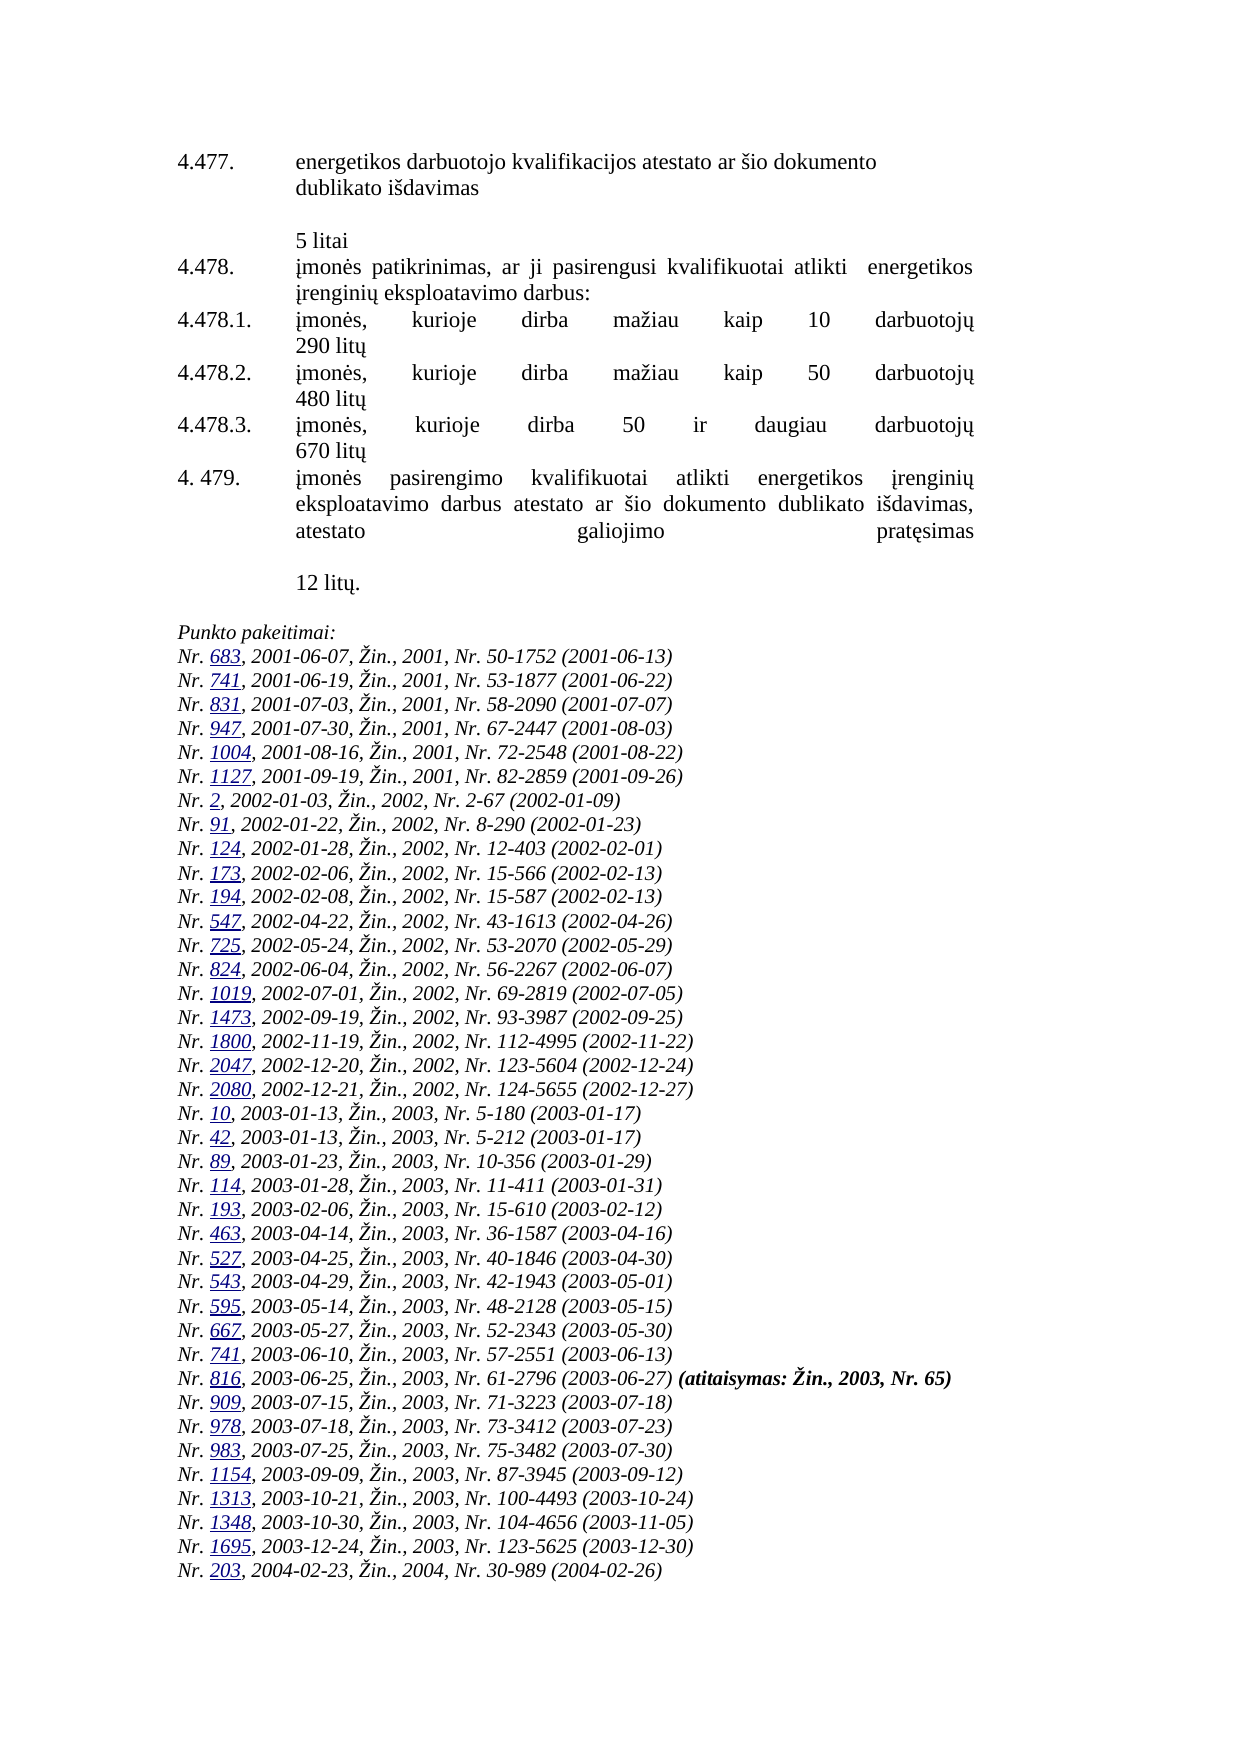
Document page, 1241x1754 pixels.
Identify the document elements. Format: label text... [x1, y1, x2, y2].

text Nr. 1313, 2003-10-21, Žin., 2003, Nr. 100-4493 (2003-10-24) [177, 1486, 1122, 1510]
text Nr. 1019, 2002-07-01, Žin., 2002, Nr. 69-2819 (2002-07-05) [177, 981, 1122, 1005]
text Nr. 124, 2002-01-28, Žin., 2002, Nr. 12-403 (2002-02-01) [177, 836, 1122, 860]
text Nr. 2047, 2002-12-20, Žin., 2002, Nr. 123-5604 (2002-12-24) [177, 1053, 1122, 1077]
text Nr. 463, 2003-04-14, Žin., 2003, Nr. 36-1587 (2003-04-16) [177, 1221, 1122, 1245]
text Nr. 683, 2001-06-07, Žin., 2001, Nr. 50-1752 (2001-06-13) [177, 644, 1122, 668]
text 4.477. energetikos darbuotojo kvalifikacijos atestato ar šio dokumento dublikato išdavimas 5 litai [177, 148, 974, 253]
text Nr. 595, 2003-05-14, Žin., 2003, Nr. 48-2128 (2003-05-15) [177, 1293, 1122, 1318]
text Nr. 909, 2003-07-15, Žin., 2003, Nr. 71-3223 (2003-07-18) [177, 1390, 1122, 1414]
text Nr. 741, 2001-06-19, Žin., 2001, Nr. 53-1877 (2001-06-22) [177, 668, 1122, 692]
text Nr. 2, 2002-01-03, Žin., 2002, Nr. 2-67 (2002-01-09) [177, 788, 1122, 812]
text Nr. 1004, 2001-08-16, Žin., 2001, Nr. 72-2548 (2001-08-22) [177, 740, 1122, 764]
text Nr. 978, 2003-07-18, Žin., 2003, Nr. 73-3412 (2003-07-23) [177, 1414, 1122, 1438]
text 4.478.3. įmonės, kurioje dirba 50 ir daugiau darbuotojų 670 litų [177, 411, 974, 464]
text Nr. 741, 2003-06-10, Žin., 2003, Nr. 57-2551 (2003-06-13) [177, 1342, 1122, 1366]
text 4.478.1. įmonės, kurioje dirba mažiau kaip 10 darbuotojų 290 litų [177, 306, 974, 358]
text Nr. 194, 2002-02-08, Žin., 2002, Nr. 15-587 (2002-02-13) [177, 884, 1122, 908]
text Nr. 725, 2002-05-24, Žin., 2002, Nr. 53-2070 (2002-05-29) [177, 933, 1122, 957]
text Nr. 10, 2003-01-13, Žin., 2003, Nr. 5-180 (2003-01-17) [177, 1101, 1122, 1125]
text Nr. 831, 2001-07-03, Žin., 2001, Nr. 58-2090 (2001-07-07) [177, 692, 1122, 716]
text Nr. 547, 2002-04-22, Žin., 2002, Nr. 43-1613 (2002-04-26) [177, 908, 1122, 933]
text Nr. 1127, 2001-09-19, Žin., 2001, Nr. 82-2859 (2001-09-26) [177, 764, 1122, 788]
text Nr. 983, 2003-07-25, Žin., 2003, Nr. 75-3482 (2003-07-30) [177, 1438, 1122, 1462]
text Nr. 527, 2003-04-25, Žin., 2003, Nr. 40-1846 (2003-04-30) [177, 1245, 1122, 1269]
text Nr. 42, 2003-01-13, Žin., 2003, Nr. 5-212 (2003-01-17) [177, 1125, 1122, 1149]
text Nr. 543, 2003-04-29, Žin., 2003, Nr. 42-1943 (2003-05-01) [177, 1269, 1122, 1293]
text Nr. 816, 2003-06-25, Žin., 2003, Nr. 61-2796 (2003-06-27) (atitaisymas: Žin., 2003, Nr. 65) [177, 1366, 1122, 1390]
text 4.478. įmonės patikrinimas, ar ji pasirengusi kvalifikuotai atlikti energetikos įrenginių eksploatavimo darbus: [177, 253, 974, 306]
text Nr. 667, 2003-05-27, Žin., 2003, Nr. 52-2343 (2003-05-30) [177, 1318, 1122, 1342]
text Nr. 1800, 2002-11-19, Žin., 2002, Nr. 112-4995 (2002-11-22) [177, 1029, 1122, 1053]
text Nr. 193, 2003-02-06, Žin., 2003, Nr. 15-610 (2003-02-12) [177, 1197, 1122, 1221]
text Nr. 1695, 2003-12-24, Žin., 2003, Nr. 123-5625 (2003-12-30) [177, 1534, 1122, 1558]
text Nr. 173, 2002-02-06, Žin., 2002, Nr. 15-566 (2002-02-13) [177, 860, 1122, 884]
text Nr. 203, 2004-02-23, Žin., 2004, Nr. 30-989 (2004-02-26) [177, 1558, 1122, 1582]
text Nr. 1473, 2002-09-19, Žin., 2002, Nr. 93-3987 (2002-09-25) [177, 1005, 1122, 1029]
text 4.478.2. įmonės, kurioje dirba mažiau kaip 50 darbuotojų 480 litų [177, 358, 974, 411]
text Nr. 824, 2002-06-04, Žin., 2002, Nr. 56-2267 (2002-06-07) [177, 957, 1122, 981]
text Nr. 947, 2001-07-30, Žin., 2001, Nr. 67-2447 (2001-08-03) [177, 716, 1122, 740]
text 4. 479. įmonės pasirengimo kvalifikuotai atlikti energetikos įrenginių eksploatavimo darbus atestato ar šio dokumento dublikato išdavimas, atestato galiojimo pratęsimas 12 litų. [177, 464, 974, 596]
text Nr. 91, 2002-01-22, Žin., 2002, Nr. 8-290 (2002-01-23) [177, 812, 1122, 836]
text Nr. 89, 2003-01-23, Žin., 2003, Nr. 10-356 (2003-01-29) [177, 1149, 1122, 1173]
text Nr. 1154, 2003-09-09, Žin., 2003, Nr. 87-3945 (2003-09-12) [177, 1462, 1122, 1486]
text Nr. 114, 2003-01-28, Žin., 2003, Nr. 11-411 (2003-01-31) [177, 1173, 1122, 1197]
text Punkto pakeitimai: [177, 620, 1122, 644]
text Nr. 2080, 2002-12-21, Žin., 2002, Nr. 124-5655 (2002-12-27) [177, 1077, 1122, 1101]
text Nr. 1348, 2003-10-30, Žin., 2003, Nr. 104-4656 (2003-11-05) [177, 1510, 1122, 1534]
